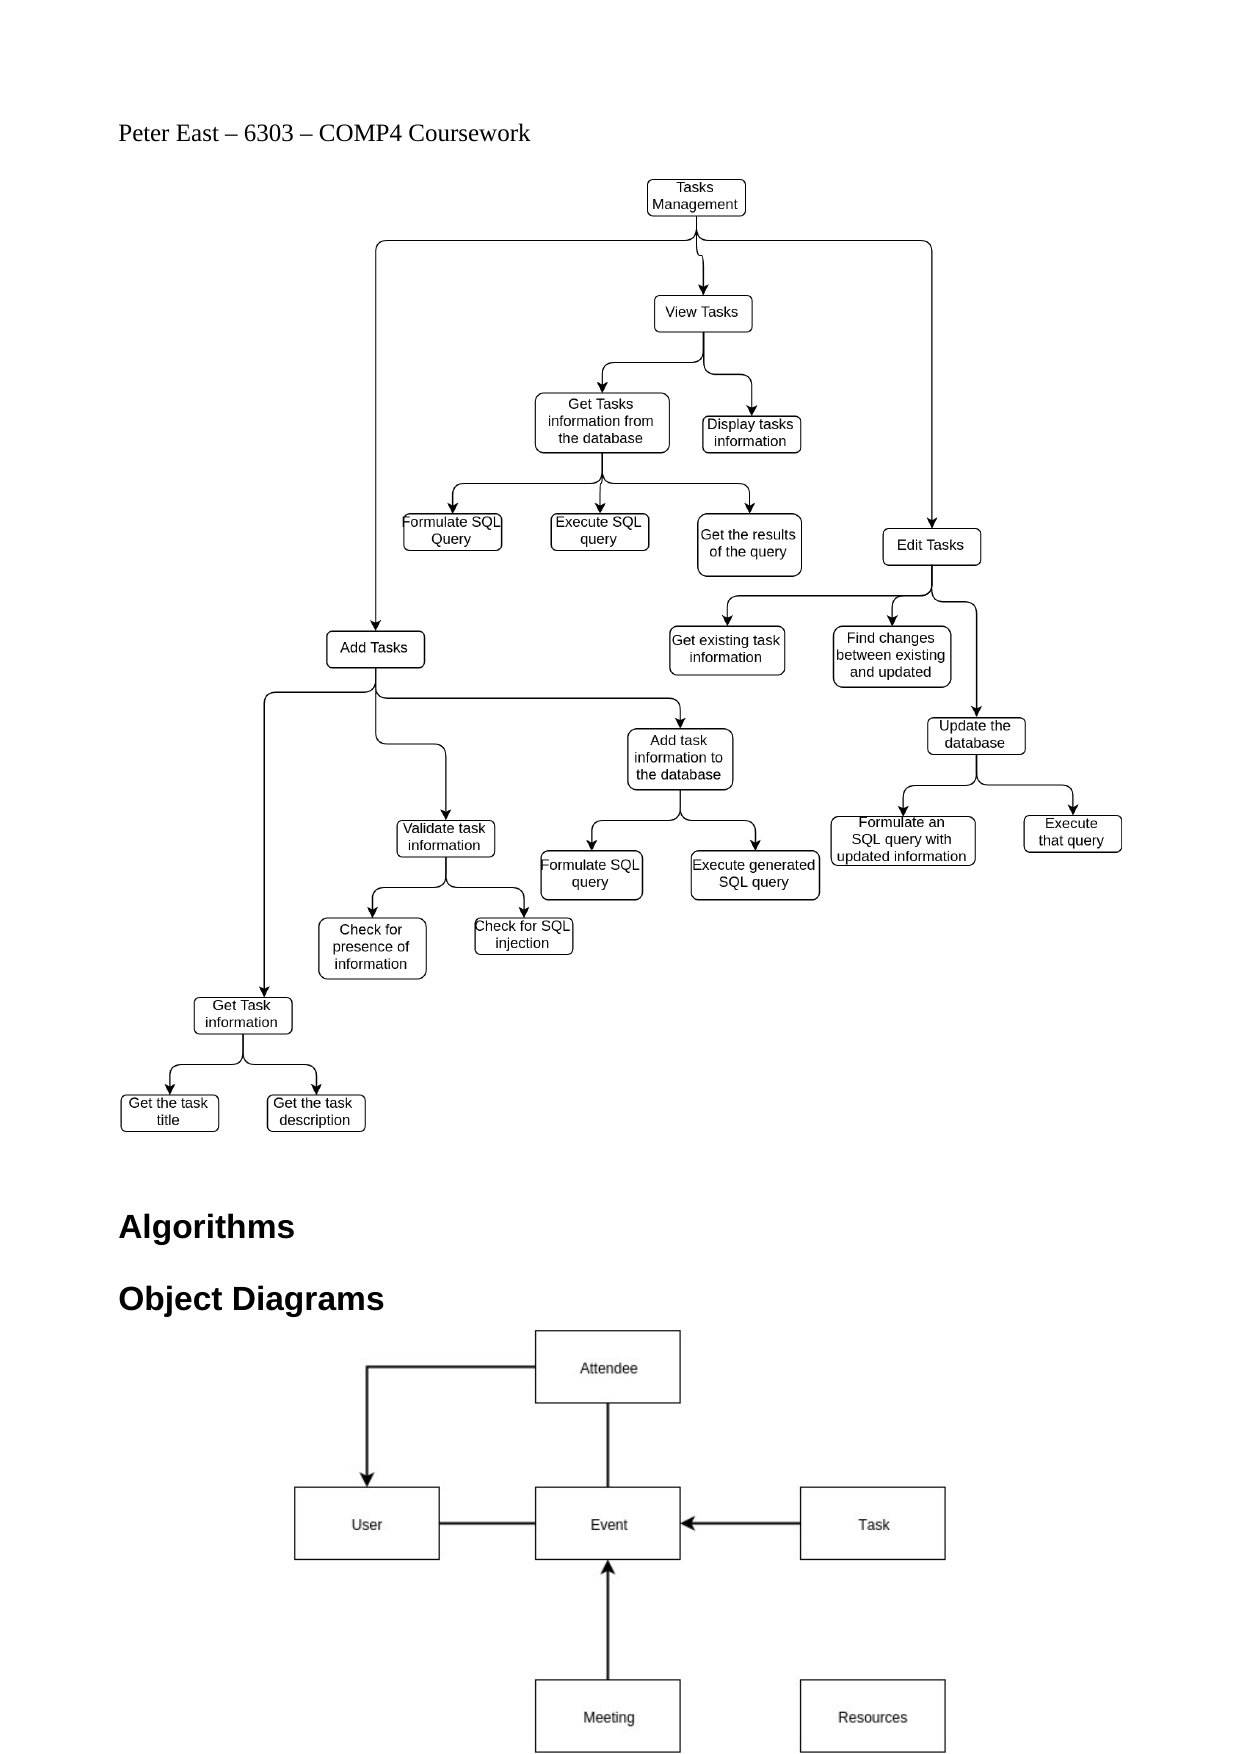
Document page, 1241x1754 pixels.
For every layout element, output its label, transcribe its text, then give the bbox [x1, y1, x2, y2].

picture [293, 1329, 947, 1754]
subtitle Object Diagrams [118, 1279, 1122, 1318]
subtitle Algorithms [118, 1207, 1122, 1246]
